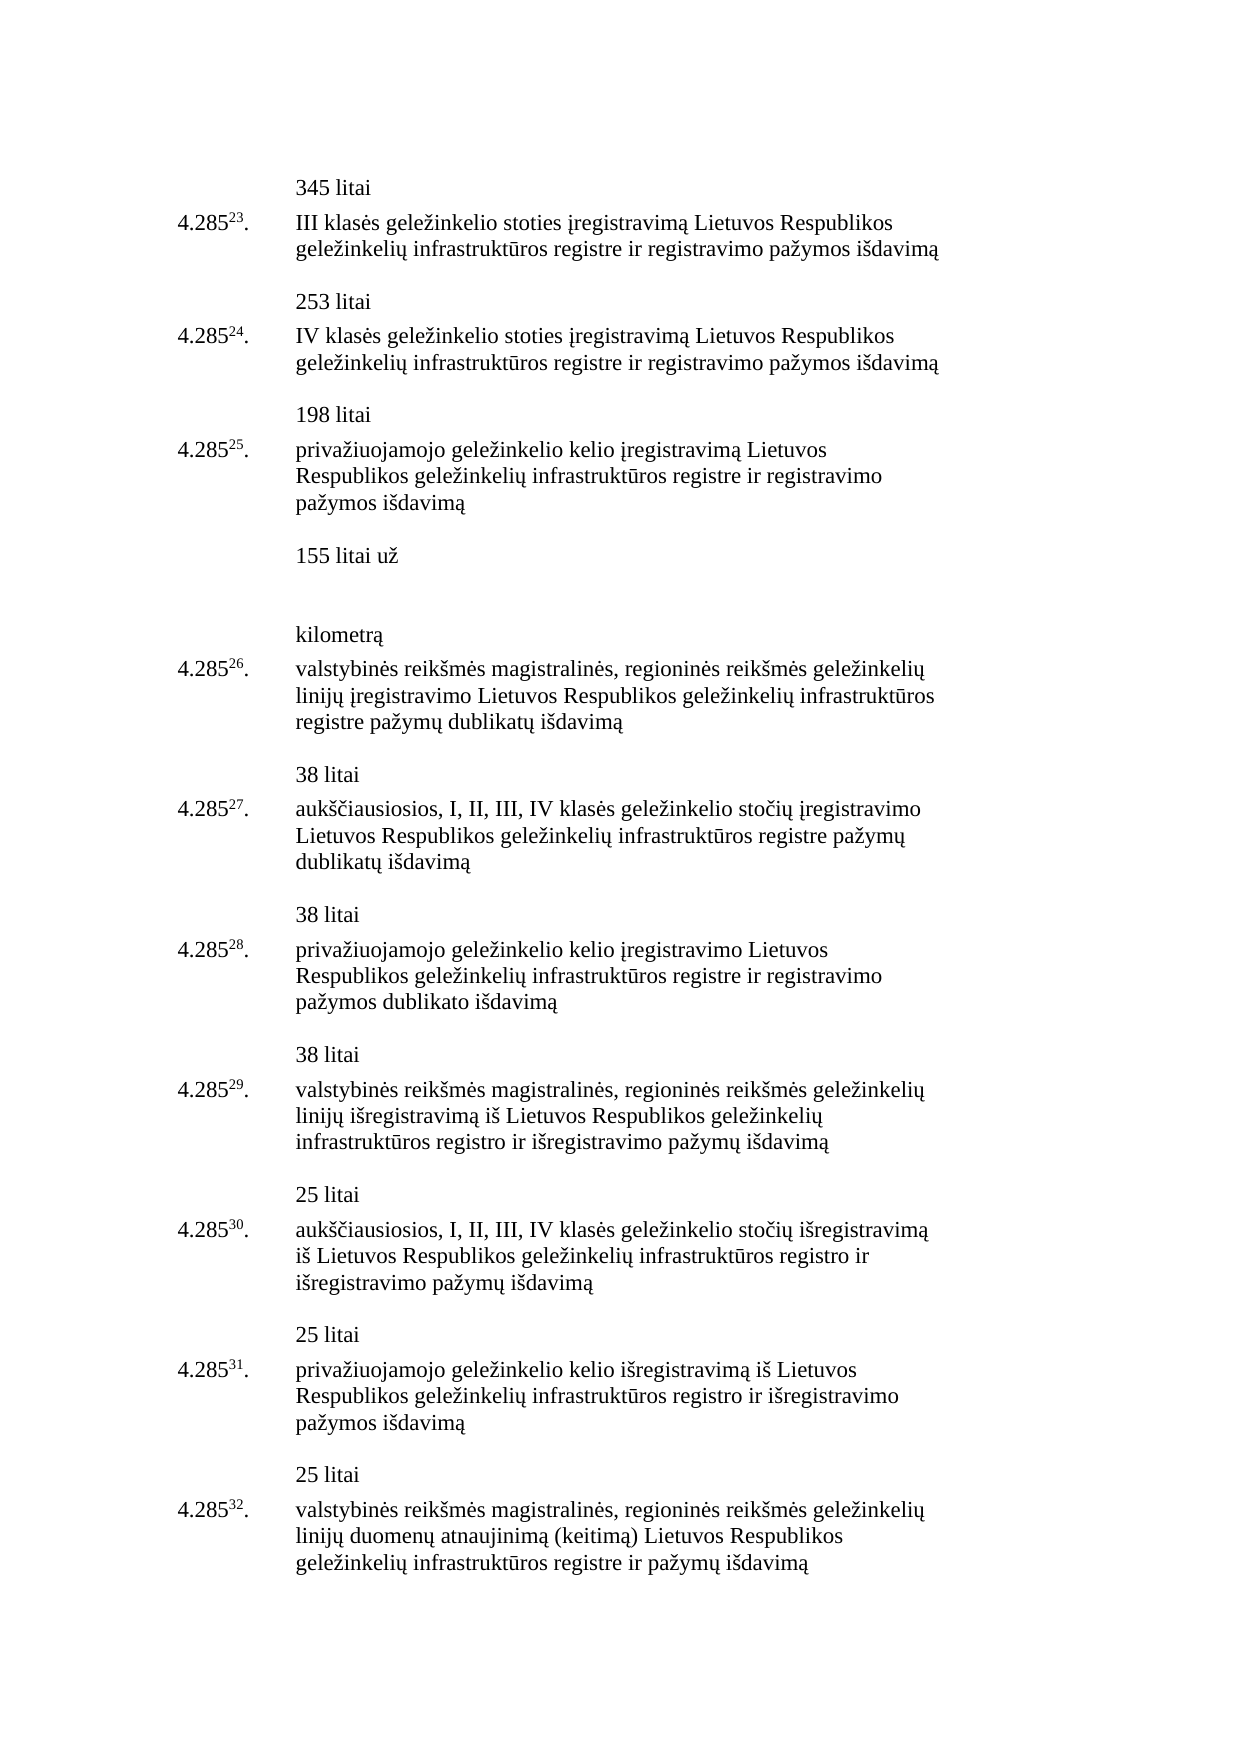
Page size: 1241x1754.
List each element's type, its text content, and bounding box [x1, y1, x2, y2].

text 4.28523. III klasės geležinkelio stoties įregistravimą Lietuvos Respublikos geležinkelių infrastruktūros registre ir registravimo pažymos išdavimą 253 litai [177, 209, 945, 314]
text 345 litai [177, 148, 945, 200]
text 4.28529. valstybinės reikšmės magistralinės, regioninės reikšmės geležinkelių linijų išregistravimą iš Lietuvos Respublikos geležinkelių infrastruktūros registro ir išregistravimo pažymų išdavimą 25 litai [177, 1076, 945, 1207]
text 4.28532. valstybinės reikšmės magistralinės, regioninės reikšmės geležinkelių linijų duomenų atnaujinimą (keitimą) Lietuvos Respublikos geležinkelių infrastruktūros registre ir pažymų išdavimą [177, 1496, 945, 1575]
text 4.28525. privažiuojamojo geležinkelio kelio įregistravimą Lietuvos Respublikos geležinkelių infrastruktūros registre ir registravimo pažymos išdavimą 155 litai už kilometrą [177, 436, 945, 647]
text 4.28524. IV klasės geležinkelio stoties įregistravimą Lietuvos Respublikos geležinkelių infrastruktūros registre ir registravimo pažymos išdavimą 198 litai [177, 322, 945, 428]
text 4.28530. aukščiausiosios, I, II, III, IV klasės geležinkelio stočių išregistravimą iš Lietuvos Respublikos geležinkelių infrastruktūros registro ir išregistravimo pažymų išdavimą 25 litai [177, 1216, 945, 1348]
text 4.28527. aukščiausiosios, I, II, III, IV klasės geležinkelio stočių įregistravimo Lietuvos Respublikos geležinkelių infrastruktūros registre pažymų dublikatų išdavimą 38 litai [177, 796, 945, 927]
text 4.28528. privažiuojamojo geležinkelio kelio įregistravimo Lietuvos Respublikos geležinkelių infrastruktūros registre ir registravimo pažymos dublikato išdavimą 38 litai [177, 936, 945, 1067]
text 4.28531. privažiuojamojo geležinkelio kelio išregistravimą iš Lietuvos Respublikos geležinkelių infrastruktūros registro ir išregistravimo pažymos išdavimą 25 litai [177, 1356, 945, 1488]
text 4.28526. valstybinės reikšmės magistralinės, regioninės reikšmės geležinkelių linijų įregistravimo Lietuvos Respublikos geležinkelių infrastruktūros registre pažymų dublikatų išdavimą 38 litai [177, 655, 945, 787]
